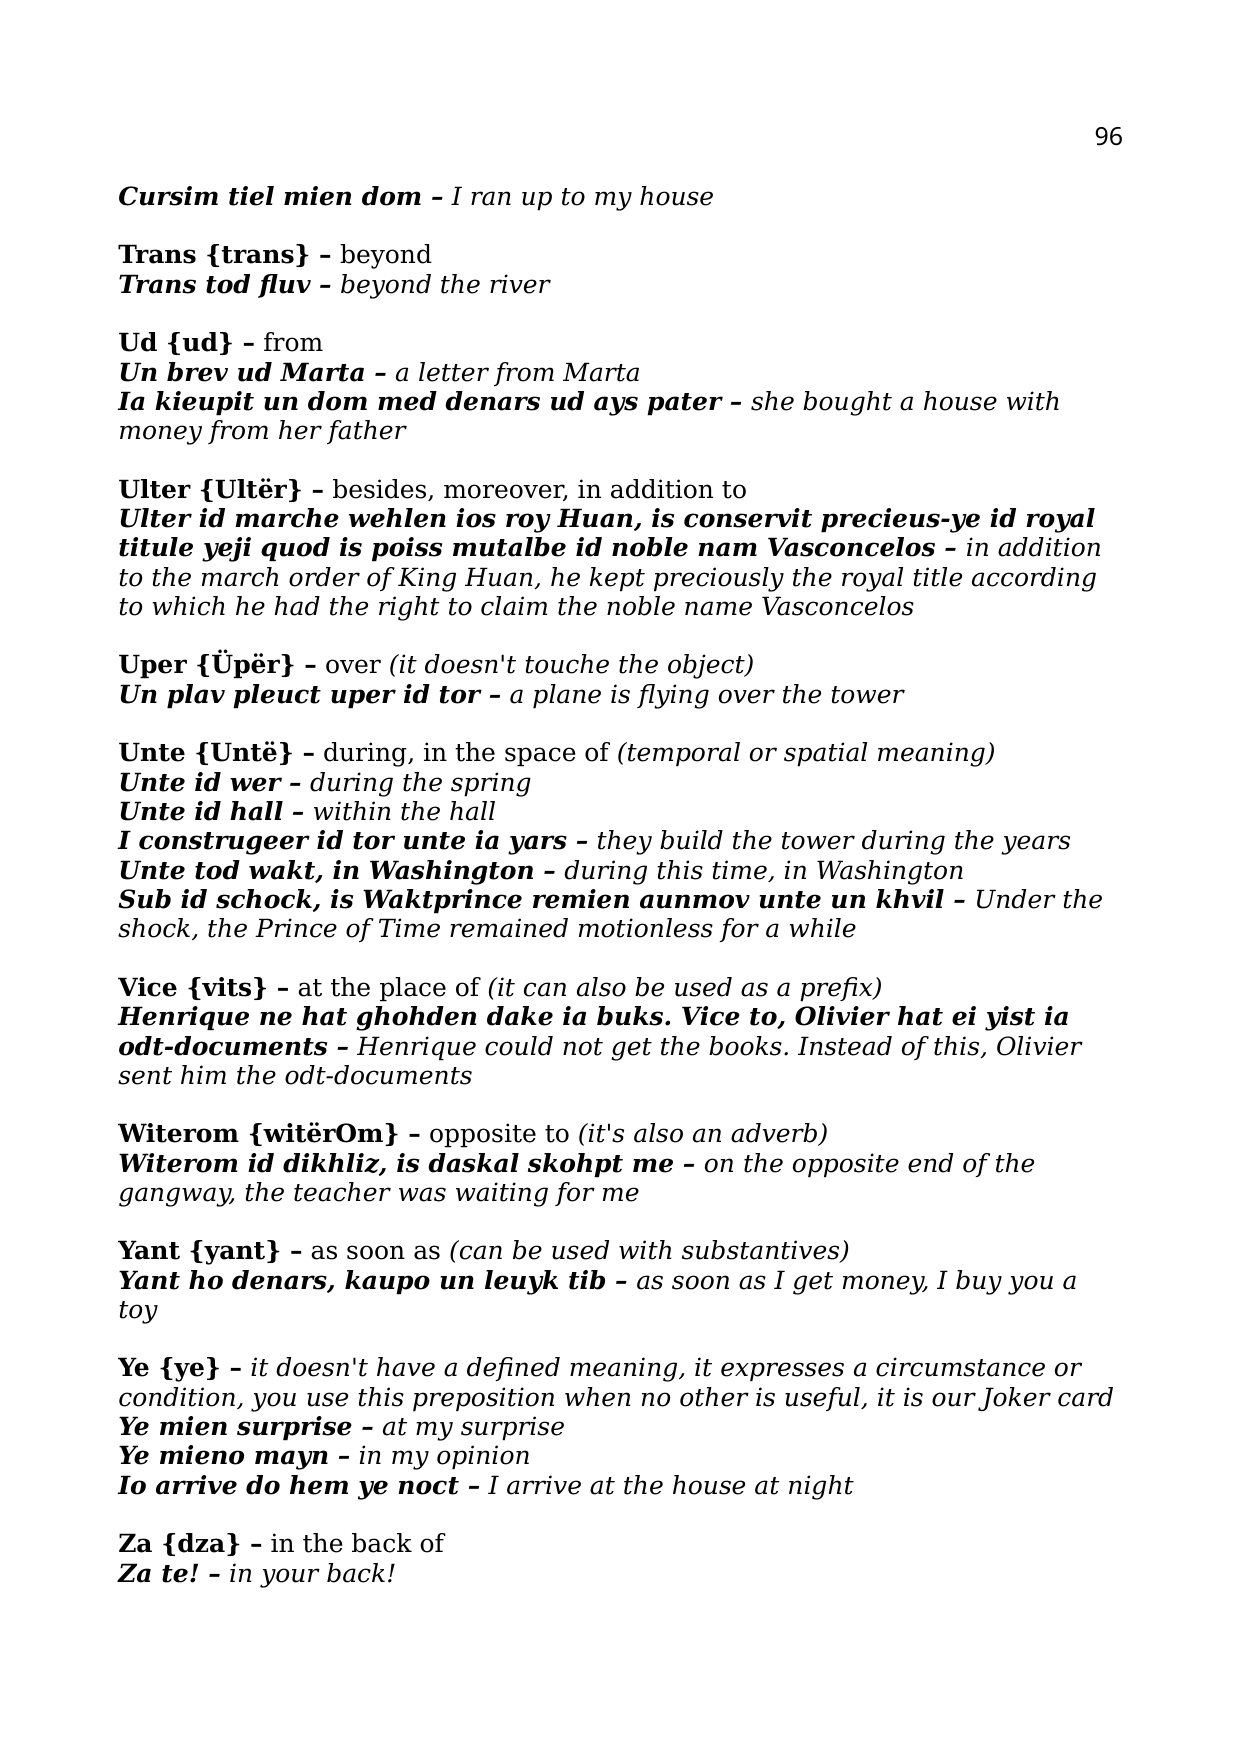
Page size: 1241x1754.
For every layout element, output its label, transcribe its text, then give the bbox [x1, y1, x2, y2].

text Uper {Üpër} – over (it doesn't touche the object) [118, 650, 1123, 679]
text Witerom {witërOm} – opposite to (it's also an adverb) [118, 1119, 1123, 1148]
text Ud {ud} – from [118, 328, 1123, 357]
text Yant {yant} – as soon as (can be used with substantives) [118, 1236, 1123, 1266]
text Ulter {Ultër} – besides, moreover, in addition to [118, 474, 1123, 504]
text I construgeer id tor unte ia yars – they build the tower during the years [118, 826, 1123, 856]
text Sub id schock, is Waktprince remien aunmov unte un khvil – Under the shock, the Prince of Time remained motionless for a while [118, 885, 1123, 943]
text Un plav pleuct uper id tor – a plane is flying over the tower [118, 679, 1123, 709]
text Unte id wer – during the spring [118, 767, 1123, 797]
text Trans tod fluv – beyond the river [118, 269, 1123, 299]
text Un brev ud Marta – a letter from Marta [118, 357, 1123, 387]
text Unte id hall – within the hall [118, 797, 1123, 826]
text Ye mieno mayn – in my opinion [118, 1441, 1123, 1471]
text Ia kieupit un dom med denars ud ays pater – she bought a house with money from her father [118, 387, 1123, 445]
text Ye mien surprise – at my surprise [118, 1412, 1123, 1441]
text Henrique ne hat ghohden dake ia buks. Vice to, Olivier hat ei yist ia odt-documents – Henrique could not get the books. Instead of this, Olivier sent him the odt-documents [118, 1002, 1123, 1090]
text Unte tod wakt, in Washington – during this time, in Washington [118, 856, 1123, 885]
text Yant ho denars, kaupo un leuyk tib – as soon as I get money, I buy you a toy [118, 1266, 1123, 1324]
text Ye {ye} – it doesn't have a defined meaning, it expresses a circumstance or condition, you use this preposition when no other is useful, it is our Joker card [118, 1353, 1123, 1412]
text Za te! – in your back! [118, 1558, 1123, 1588]
text Unte {Untë} – during, in the space of (temporal or spatial meaning) [118, 738, 1123, 767]
text Witerom id dikhliz, is daskal skohpt me – on the opposite end of the gangway, the teacher was waiting for me [118, 1148, 1123, 1207]
text Io arrive do hem ye noct – I arrive at the house at night [118, 1471, 1123, 1500]
text Cursim tiel mien dom – I ran up to my house [118, 182, 1123, 211]
text Za {dza} – in the back of [118, 1529, 1123, 1558]
text Trans {trans} – beyond [118, 240, 1123, 269]
text Ulter id marche wehlen ios roy Huan, is conservit precieus-ye id royal titule yeji quod is poiss mutalbe id noble nam Vasconcelos – in addition to the march order of King Huan, he kept preciously the royal title according to which he had the right to claim the noble name Vasconcelos [118, 504, 1123, 621]
text Vice {vits} – at the place of (it can also be used as a prefix) [118, 973, 1123, 1002]
